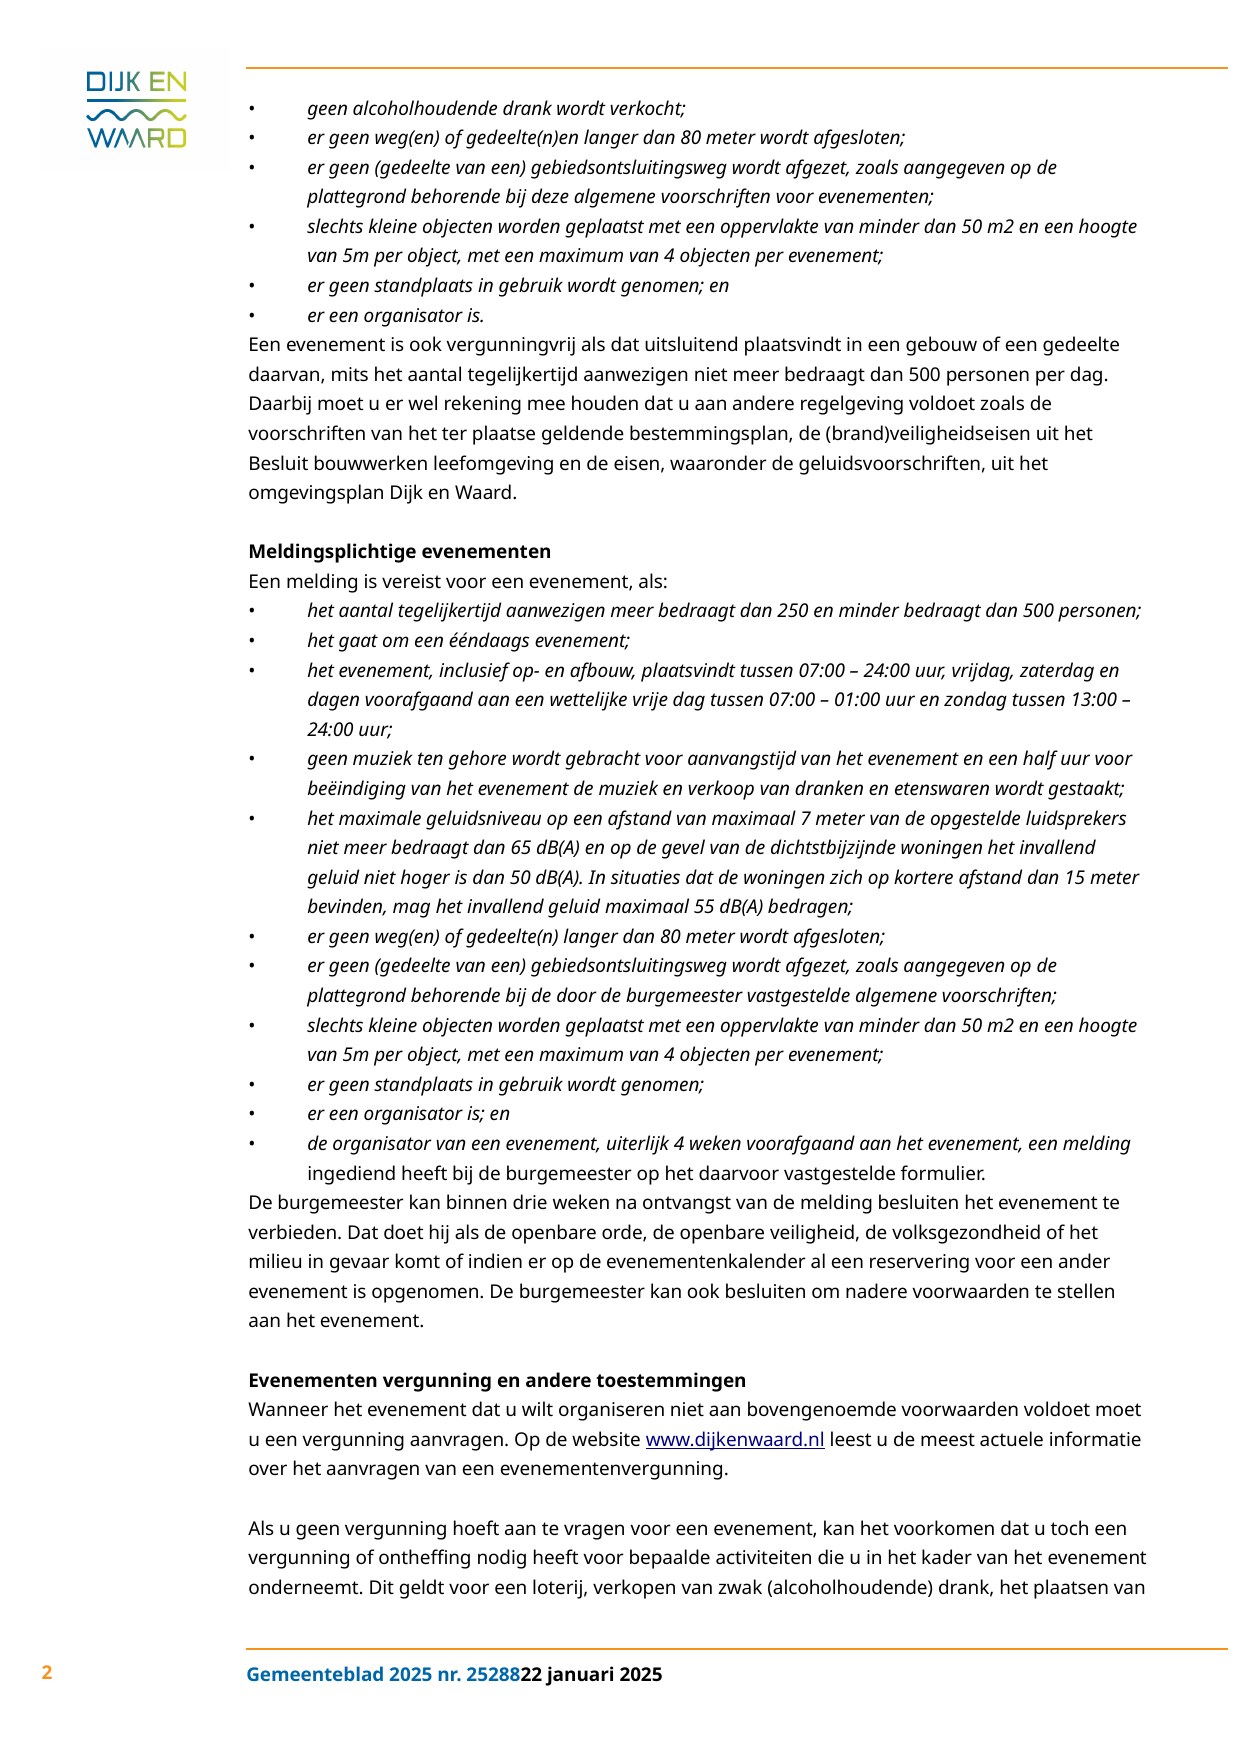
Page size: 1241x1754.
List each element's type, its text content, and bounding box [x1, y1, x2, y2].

list er geen (gedeelte van een) gebiedsontsluitingsweg wordt afgezet, zoals aangegeven op de plattegrond behorende bij deze algemene voorschriften voor evenementen; [248, 154, 1152, 209]
list er geen standplaats in gebruik wordt genomen; [248, 1071, 1152, 1097]
list het aantal tegelijkertijd aanwezigen meer bedraagt dan 250 en minder bedraagt dan 500 personen; [248, 598, 1152, 623]
list er geen standplaats in gebruik wordt genomen; en [248, 272, 1152, 298]
list het maximale geluidsniveau op een afstand van maximaal 7 meter van de opgestelde luidsprekers niet meer bedraagt dan 65 dB(A) en op de gevel van de dichtstbijzijnde woningen het invallend geluid niet hoger is dan 50 dB(A). In situaties dat de woningen zich op kortere afstand dan 15 meter bevinden, mag het invallend geluid maximaal 55 dB(A) bedragen; [248, 805, 1152, 919]
text Evenementen vergunning en andere toestemmingen [248, 1367, 1152, 1393]
text Als u geen vergunning hoeft aan te vragen voor een evenement, kan het voorkomen dat u toch een vergunning of ontheffing nodig heeft voor bepaalde activiteiten die u in het kader van het evenement onderneemt. Dit geldt voor een loterij, verkopen van zwak (alcoholhoudende) drank, het plaatsen van [248, 1515, 1152, 1600]
list er geen weg(en) of gedeelte(n) langer dan 80 meter wordt afgesloten; [248, 923, 1152, 949]
picture [41, 47, 231, 172]
list het gaat om een ééndaags evenement; [248, 627, 1152, 653]
list het evenement, inclusief op- en afbouw, plaatsvindt tussen 07:00 – 24:00 uur, vrijdag, zaterdag en dagen voorafgaand aan een wettelijke vrije dag tussen 07:00 – 01:00 uur en zondag tussen 13:00 – 24:00 uur; [248, 657, 1152, 742]
list er een organisator is; en [248, 1101, 1152, 1126]
list er geen (gedeelte van een) gebiedsontsluitingsweg wordt afgezet, zoals aangegeven op de plattegrond behorende bij de door de burgemeester vastgestelde algemene voorschriften; [248, 953, 1152, 1008]
text Meldingsplichtige evenementen [248, 538, 1152, 564]
list geen alcoholhoudende drank wordt verkocht; [248, 95, 1152, 121]
list de organisator van een evenement, uiterlijk 4 weken voorafgaand aan het evenement, een melding ingediend heeft bij de burgemeester op het daarvoor vastgestelde formulier. [248, 1130, 1152, 1186]
list er een organisator is. [248, 302, 1152, 328]
text De burgemeester kan binnen drie weken na ontvangst van de melding besluiten het evenement te verbieden. Dat doet hij als de openbare orde, de openbare veiligheid, de volksgezondheid of het milieu in gevaar komt of indien er op de evenementenkalender al een reservering voor een ander evenement is opgenomen. De burgemeester kan ook besluiten om nadere voorwaarden te stellen aan het evenement. [248, 1189, 1152, 1333]
list slechts kleine objecten worden geplaatst met een oppervlakte van minder dan 50 m2 en een hoogte van 5m per object, met een maximum van 4 objecten per evenement; [248, 213, 1152, 268]
list slechts kleine objecten worden geplaatst met een oppervlakte van minder dan 50 m2 en een hoogte van 5m per object, met een maximum van 4 objecten per evenement; [248, 1012, 1152, 1067]
text Een evenement is ook vergunningvrij als dat uitsluitend plaatsvindt in een gebouw of een gedeelte daarvan, mits het aantal tegelijkertijd aanwezigen niet meer bedraagt dan 500 personen per dag. Daarbij moet u er wel rekening mee houden dat u aan andere regelgeving voldoet zoals de voorschriften van het ter plaatse geldende bestemmingsplan, de (brand)veiligheidseisen uit het Besluit bouwwerken leefomgeving en de eisen, waaronder de geluidsvoorschriften, uit het omgevingsplan Dijk en Waard. [248, 331, 1152, 505]
text Wanneer het evenement dat u wilt organiseren niet aan bovengenoemde voorwaarden voldoet moet u een vergunning aanvragen. Op de website www.dijkenwaard.nl leest u de meest actuele informatie over het aanvragen van een evenementenvergunning. [248, 1396, 1152, 1481]
list er geen weg(en) of gedeelte(n)en langer dan 80 meter wordt afgesloten; [248, 124, 1152, 150]
list geen muziek ten gehore wordt gebracht voor aanvangstijd van het evenement en een half uur voor beëindiging van het evenement de muziek en verkoop van dranken en etenswaren wordt gestaakt; [248, 746, 1152, 801]
text Een melding is vereist voor een evenement, als: [248, 568, 1152, 594]
